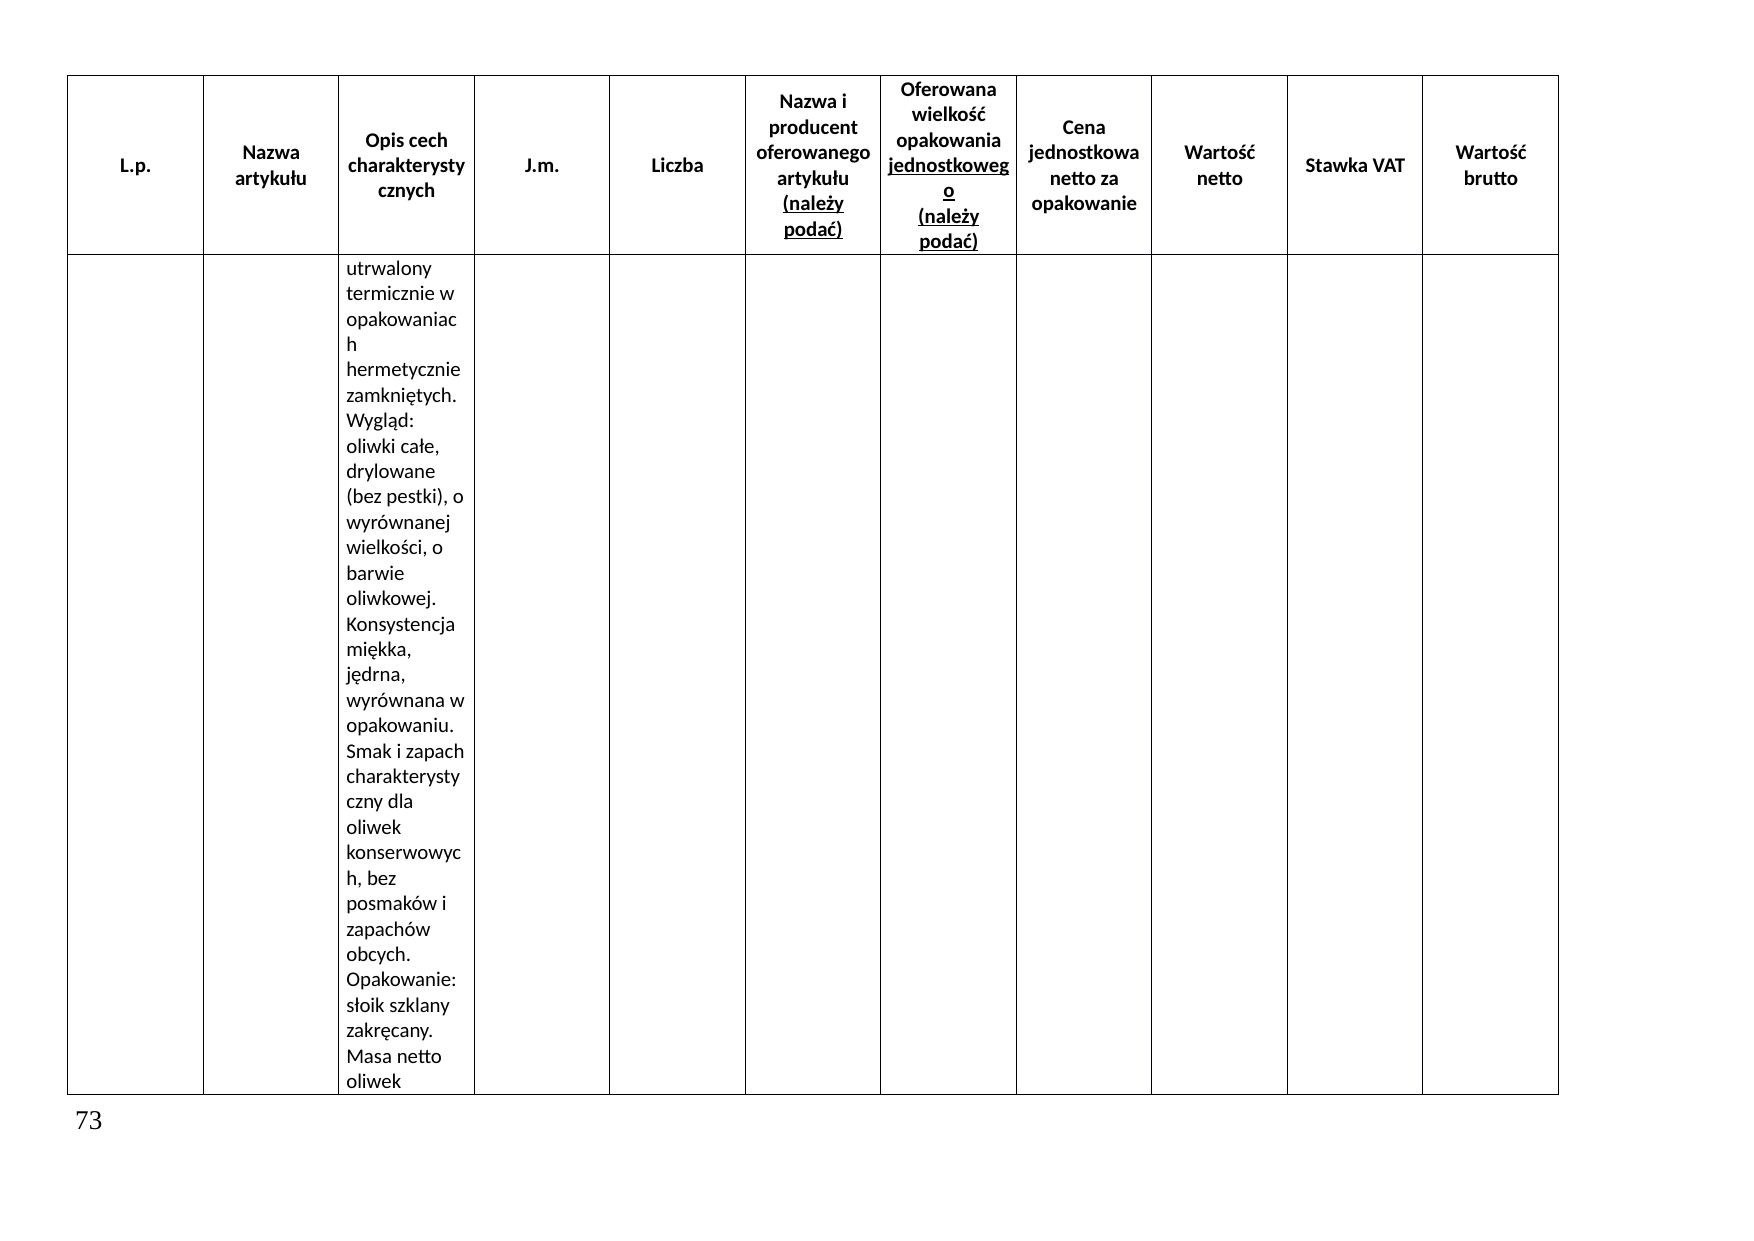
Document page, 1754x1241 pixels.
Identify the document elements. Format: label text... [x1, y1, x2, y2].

table_cell [610, 255, 745, 1094]
table_header Stawka VAT [1288, 76, 1422, 254]
table_cell [1017, 255, 1151, 1094]
table_header Wartość brutto [1423, 76, 1558, 254]
table_cell [746, 255, 880, 1094]
table_cell [881, 255, 1016, 1094]
table_header Nazwa artykułu [204, 76, 338, 254]
table_cell [1288, 255, 1422, 1094]
table_cell utrwalony termicznie w opakowaniach hermetycznie zamkniętych. Wygląd: oliwki całe, drylowane (bez pestki), o wyrównanej wielkości, o barwie oliwkowej. Konsystencja miękka, jędrna, wyrównana w opakowaniu. Smak i zapach charakterystyczny dla oliwek konserwowych, bez posmaków i zapachów obcych. Opakowanie: słoik szklany zakręcany. Masa netto oliwek [339, 255, 474, 1094]
table_cell [204, 255, 338, 1094]
table_cell [68, 255, 203, 1094]
table_header J.m. [475, 76, 609, 254]
table_header Cena jednostkowa netto za opakowanie [1017, 76, 1151, 254]
table_header Nazwa i producent oferowanego artykułu (należy podać) [746, 76, 880, 254]
table_header Oferowana wielkość opakowania jednostkowego (należy podać) [881, 76, 1016, 254]
table_cell [475, 255, 609, 1094]
table_header Wartość netto [1152, 76, 1287, 254]
table_header L.p. [68, 76, 203, 254]
table_header Liczba [610, 76, 745, 254]
table_cell [1423, 255, 1558, 1094]
table_header Opis cech charakterystycznych [339, 76, 474, 254]
table_cell [1152, 255, 1287, 1094]
